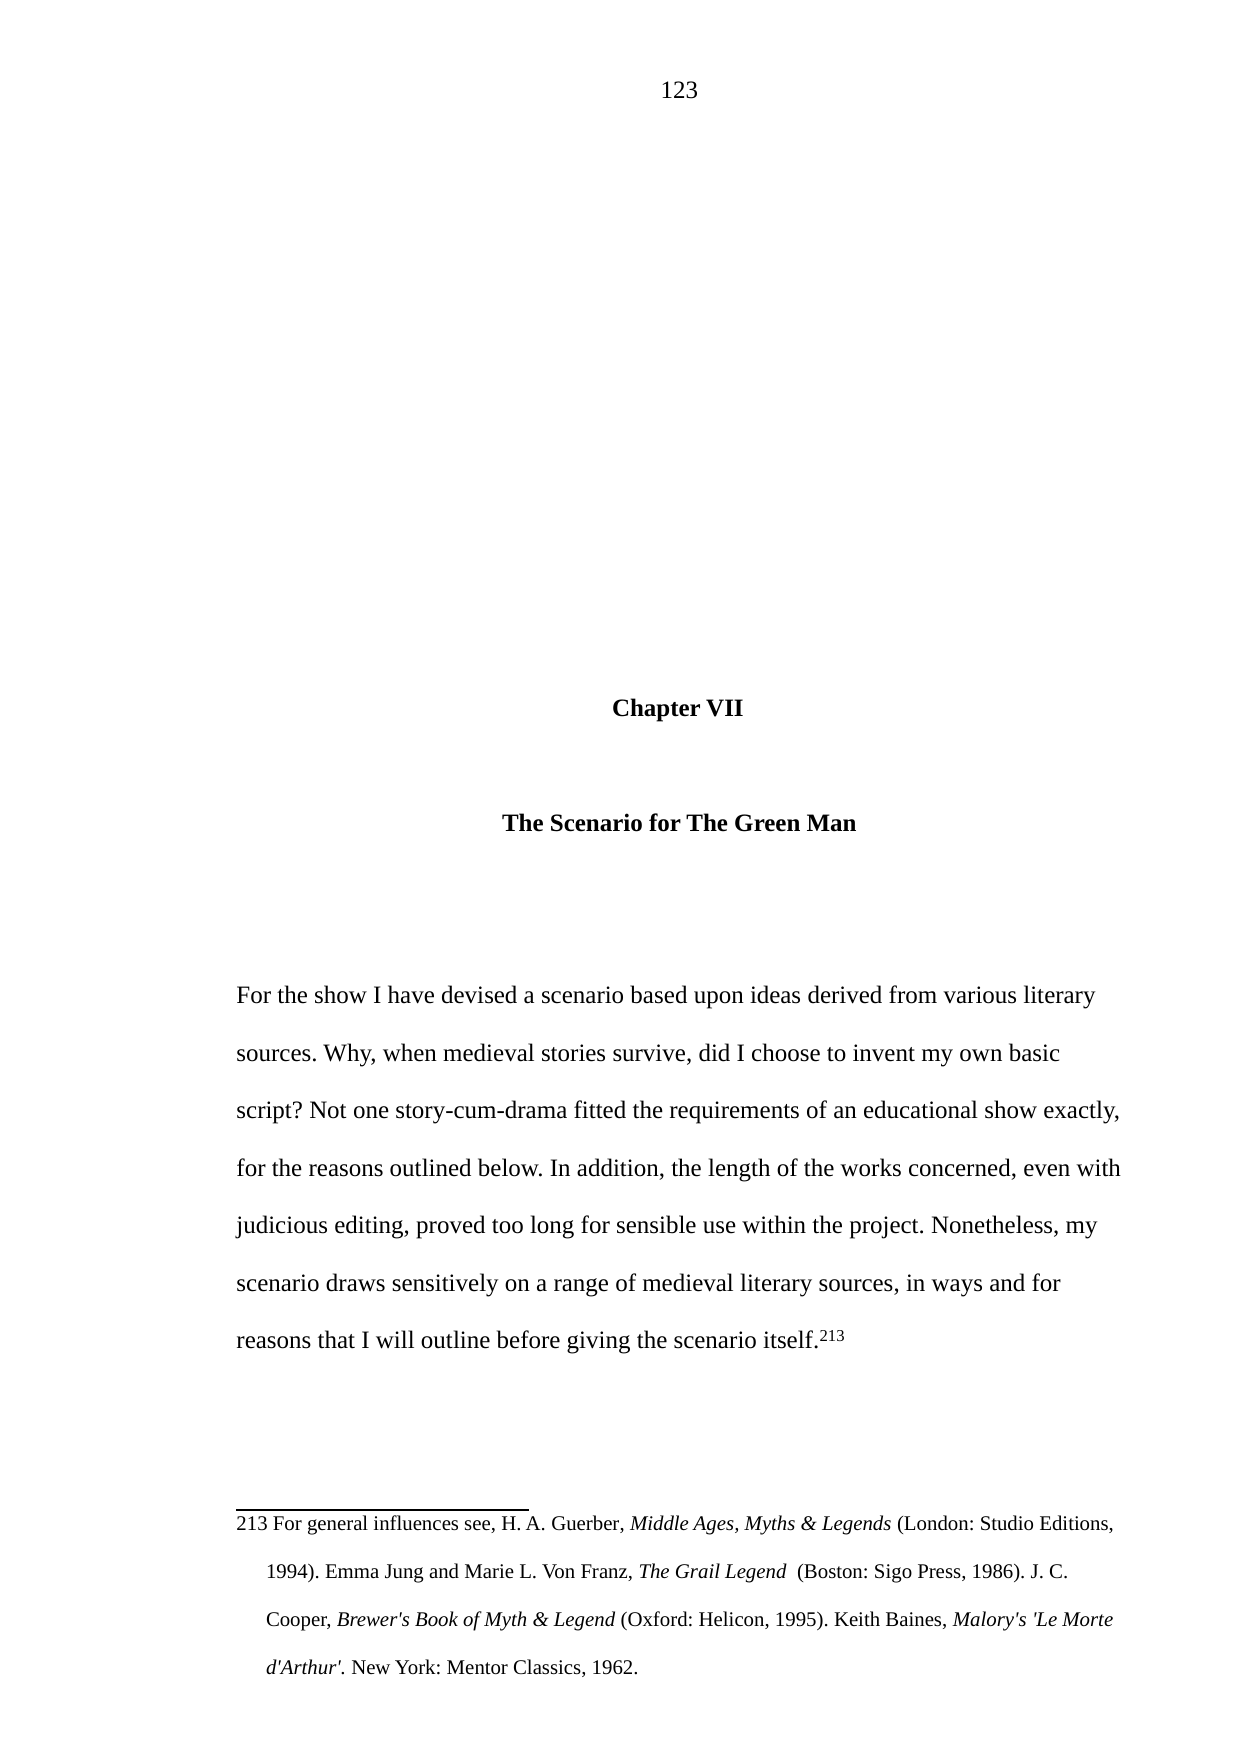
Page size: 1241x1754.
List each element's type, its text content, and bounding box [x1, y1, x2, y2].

text For the show I have devised a scenario based upon ideas derived from various literary sources. Why, when medieval stories survive, did I choose to invent my own basic script? Not one story-cum-drama fitted the requirements of an educational show exactly, for the reasons outlined below. In addition, the length of the works concerned, even with judicious editing, proved too long for sensible use within the project. Nonetheless, my scenario draws sensitively on a range of medieval literary sources, in ways and for reasons that I will outline before giving the scenario itself. [236, 981, 1122, 1354]
text The Scenario for The Green Man [236, 808, 1122, 837]
text For general influences see, H. A. Guerber, Middle Ages, Myths & Legends (London: Studio Editions, 1994). Emma Jung and Marie L. Von Franz, The Grail Legend (Boston: Sigo Press, 1986). J. C. Cooper, Brewer's Book of Myth & Legend (Oxford: Helicon, 1995). Keith Baines, Malory's 'Le Morte d'Arthur'. New York: Mentor Classics, 1962. [236, 1511, 1122, 1679]
text Chapter VII [233, 693, 1122, 722]
